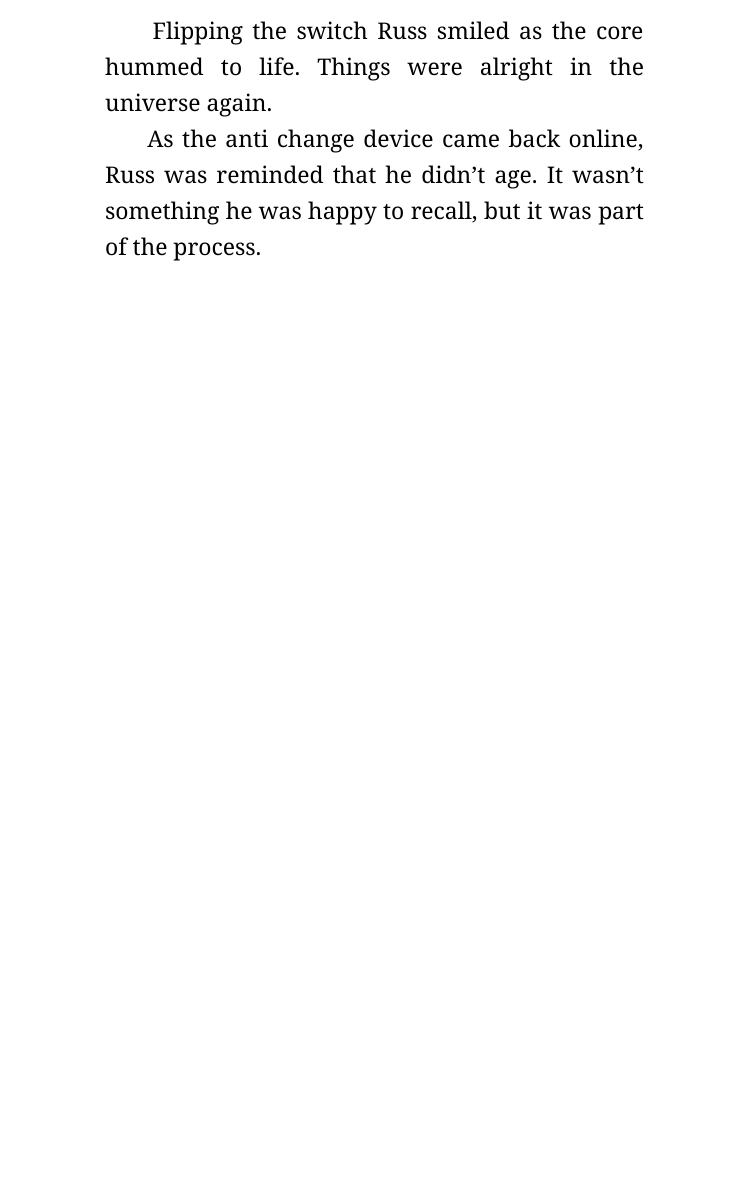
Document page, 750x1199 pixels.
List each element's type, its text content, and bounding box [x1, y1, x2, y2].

text Flipping the switch Russ smiled as the core hummed to life. Things were alright in the universe again. [105, 15, 645, 118]
text As the anti change device came back online, Russ was reminded that he didn’t age. It wasn’t something he was happy to recall, but it was part of the process. [105, 123, 645, 262]
